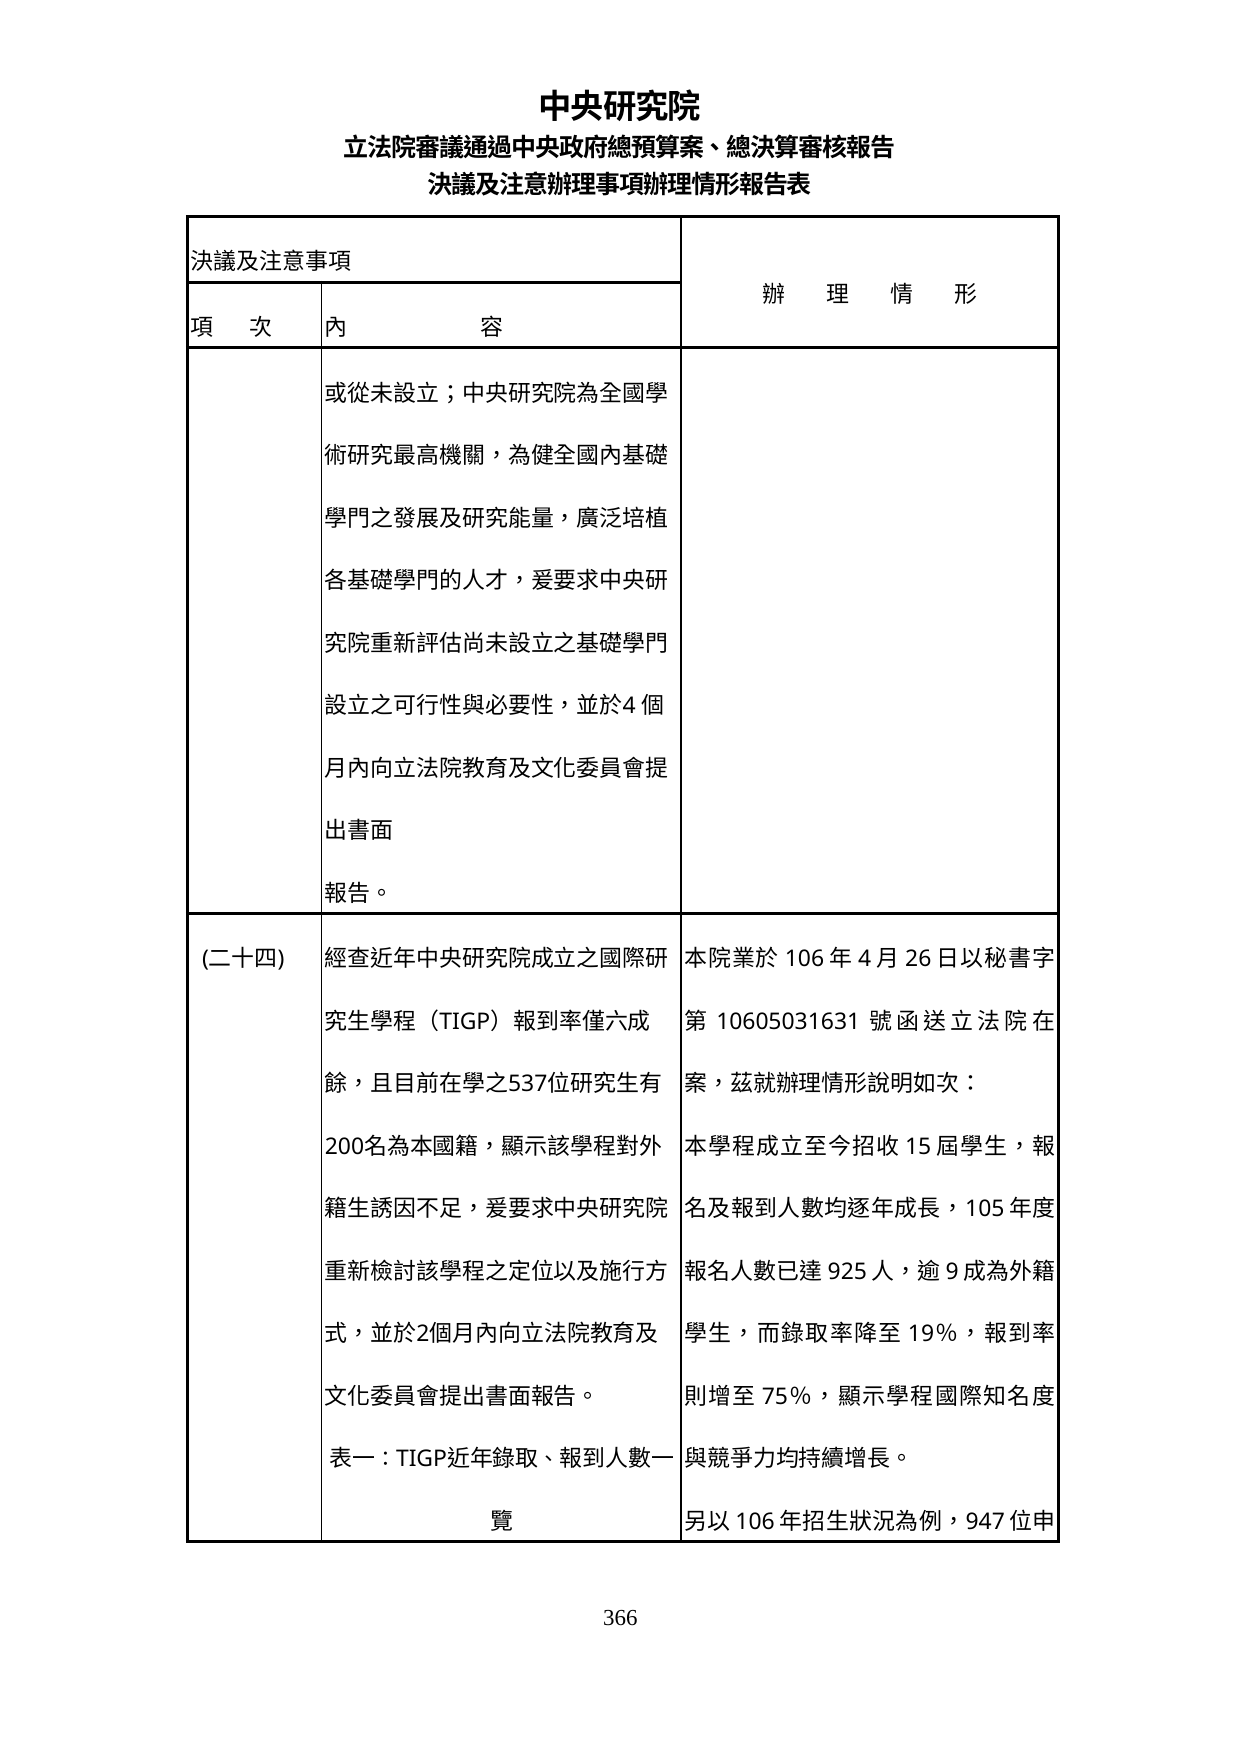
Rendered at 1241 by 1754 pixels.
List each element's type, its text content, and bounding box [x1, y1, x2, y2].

table_cell 本院業於106年4月26日以秘書字第10605031631號函送立法院在案，茲就辦理情形說明如次： 本學程成立至今招收15屆學生，報名及報到人數均逐年成長，105年度報名人數已達925人，逾9成為外籍學生，而錄取率降至19％，報到率則增至75％，顯示學程國際知名度與競爭力均持續增長。 另以106年招生狀況為例，947位申 [682, 915, 1057, 1540]
table_header 決議及注意事項 [189, 218, 680, 281]
table_cell 經查近年中央研究院成立之國際研究生學程（TIGP）報到率僅六成餘，且目前在學之537位研究生有200名為本國籍，顯示該學程對外籍生誘因不足，爰要求中央研究院重新檢討該學程之定位以及施行方式，並於2個月內向立法院教育及文化委員會提出書面報告。 表一：TIGP近年錄取、報到人數一覽 [322, 915, 680, 1540]
table_header 辦 理 情 形 [682, 218, 1057, 346]
table_cell 內 容 [322, 284, 680, 346]
table_cell 或從未設立；中央研究院為全國學術研究最高機關，為健全國內基礎學門之發展及研究能量，廣泛培植各基礎學門的人才，爰要求中央研究院重新評估尚未設立之基礎學門設立之可行性與必要性，並於4 個月內向立法院教育及文化委員會提出書面 報告。 [322, 349, 680, 912]
table_cell 項 次 [189, 284, 321, 346]
table_cell [682, 349, 1057, 912]
table_cell (二十四) [189, 915, 321, 1540]
table_cell [189, 349, 321, 912]
